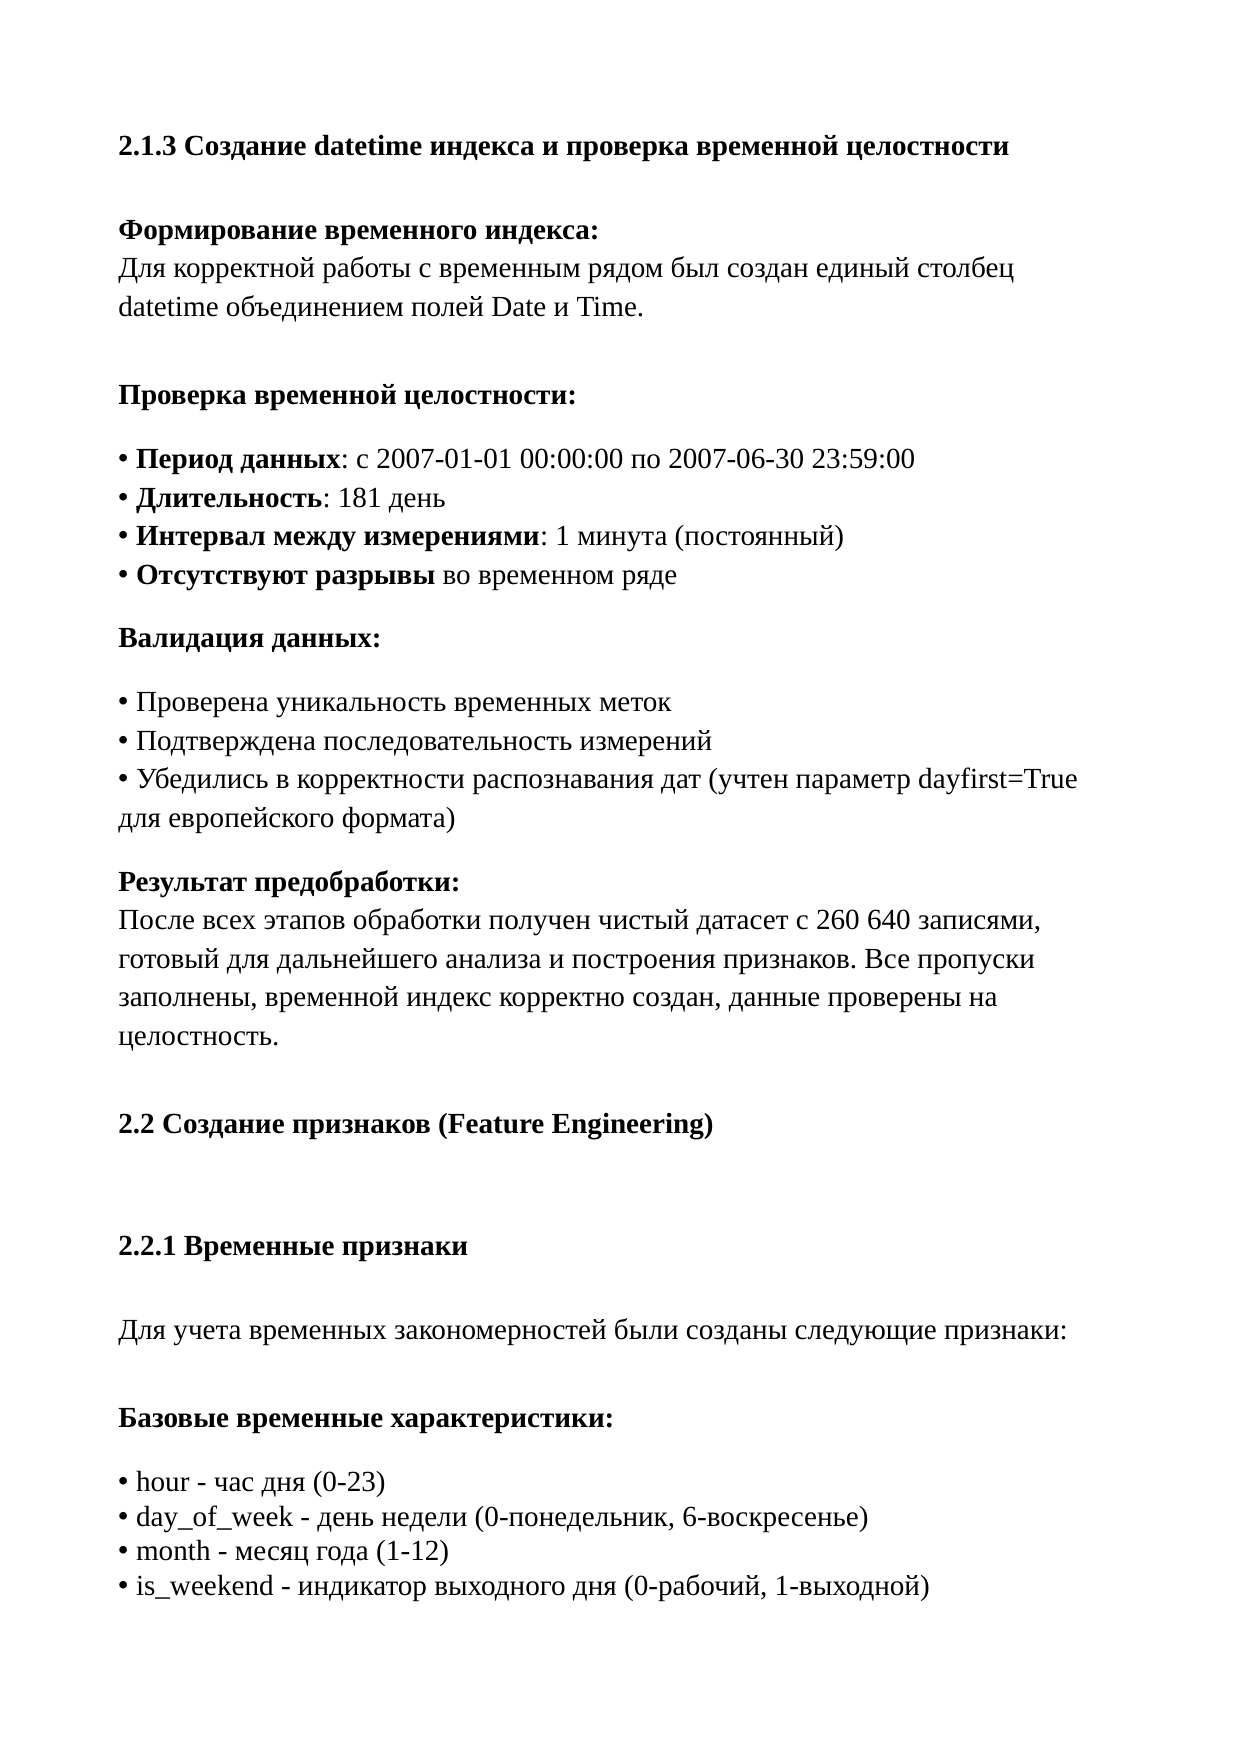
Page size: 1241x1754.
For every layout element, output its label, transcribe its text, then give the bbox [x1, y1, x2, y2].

list Длительность: 181 день [118, 480, 1122, 513]
text Базовые временные характеристики: [118, 1400, 1122, 1434]
text Проверка временной целостности: [118, 377, 1122, 411]
list Подтверждена последовательность измерений [118, 723, 1122, 756]
list day_of_week - день недели (0-понедельник, 6-воскресенье) [118, 1498, 1122, 1533]
subtitle 2.2 Создание признаков (Feature Engineering) [118, 1106, 1122, 1140]
list Проверена уникальность временных меток [118, 684, 1122, 718]
list is_weekend - индикатор выходного дня (0-рабочий, 1-выходной) [118, 1567, 1122, 1601]
list month - месяц года (1-12) [118, 1533, 1122, 1567]
list hour - час дня (0-23) [118, 1464, 1122, 1498]
subtitle 2.2.1 Временные признаки [118, 1215, 1122, 1262]
list Интервал между измерениями: 1 минута (постоянный) [118, 518, 1122, 552]
text Формирование временного индекса: Для корректной работы с временным рядом был создан единый столбец datetime объединением полей Date и Time. [118, 212, 1122, 322]
list Период данных: с 2007-01-01 00:00:00 по 2007-06-30 23:59:00 [118, 441, 1122, 475]
text Валидация данных: [118, 621, 1122, 654]
list Отсутствуют разрывы во временном ряде [118, 557, 1122, 591]
subtitle 2.1.3 Создание datetime индекса и проверка временной целостности [118, 118, 1122, 162]
text Результат предобработки: После всех этапов обработки получен чистый датасет с 260 640 записями, готовый для дальнейшего анализа и построения признаков. Все пропуски заполнены, временной индекс корректно создан, данные проверены на целостность. [118, 864, 1122, 1051]
text Для учета временных закономерностей были созданы следующие признаки: [118, 1312, 1122, 1345]
list Убедились в корректности распознавания дат (учтен параметр dayfirst=True для европейского формата) [118, 761, 1122, 834]
